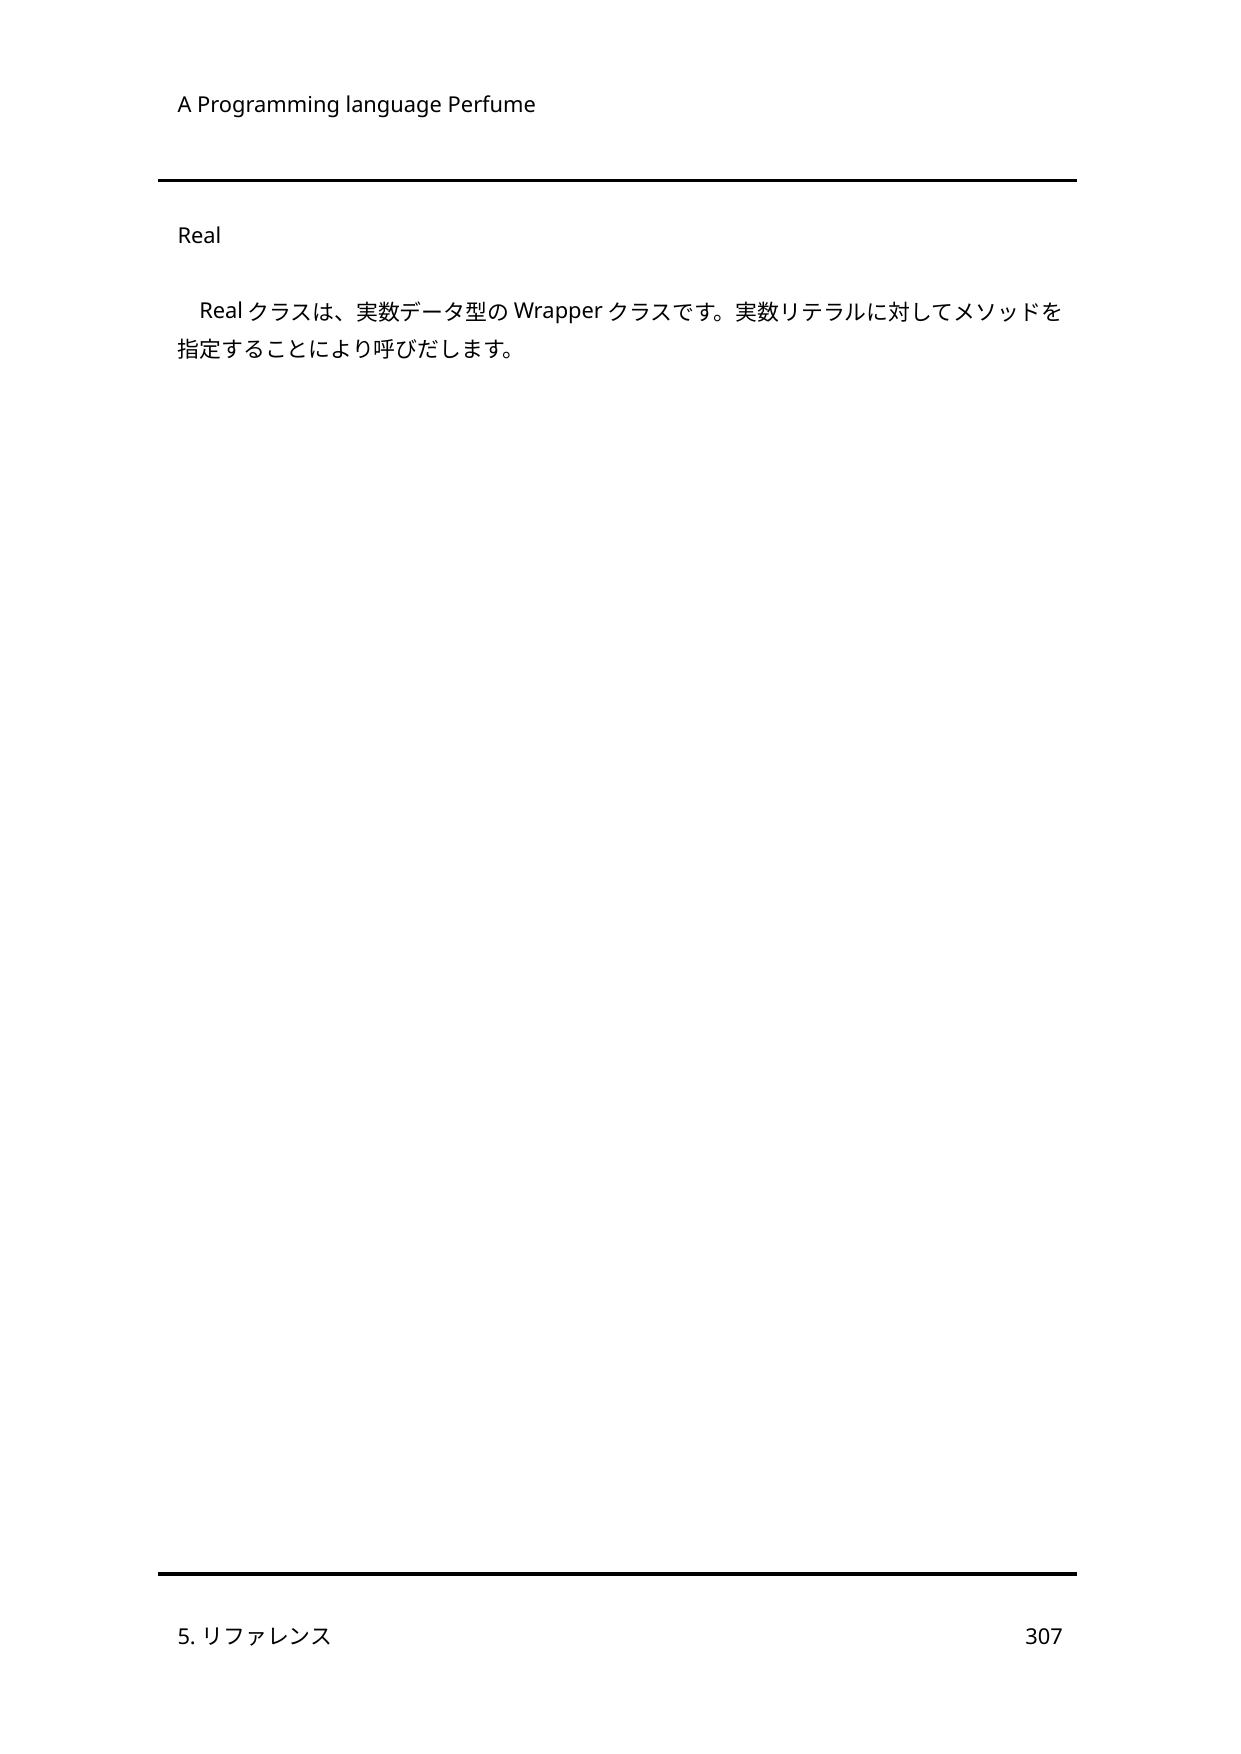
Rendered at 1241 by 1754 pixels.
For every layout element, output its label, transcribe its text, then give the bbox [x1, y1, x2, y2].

text Realクラスは、実数データ型のWrapperクラスです。実数リテラルに対してメソッドを指定することにより呼びだします。 [177, 292, 1063, 367]
subtitle Real [177, 217, 1063, 254]
